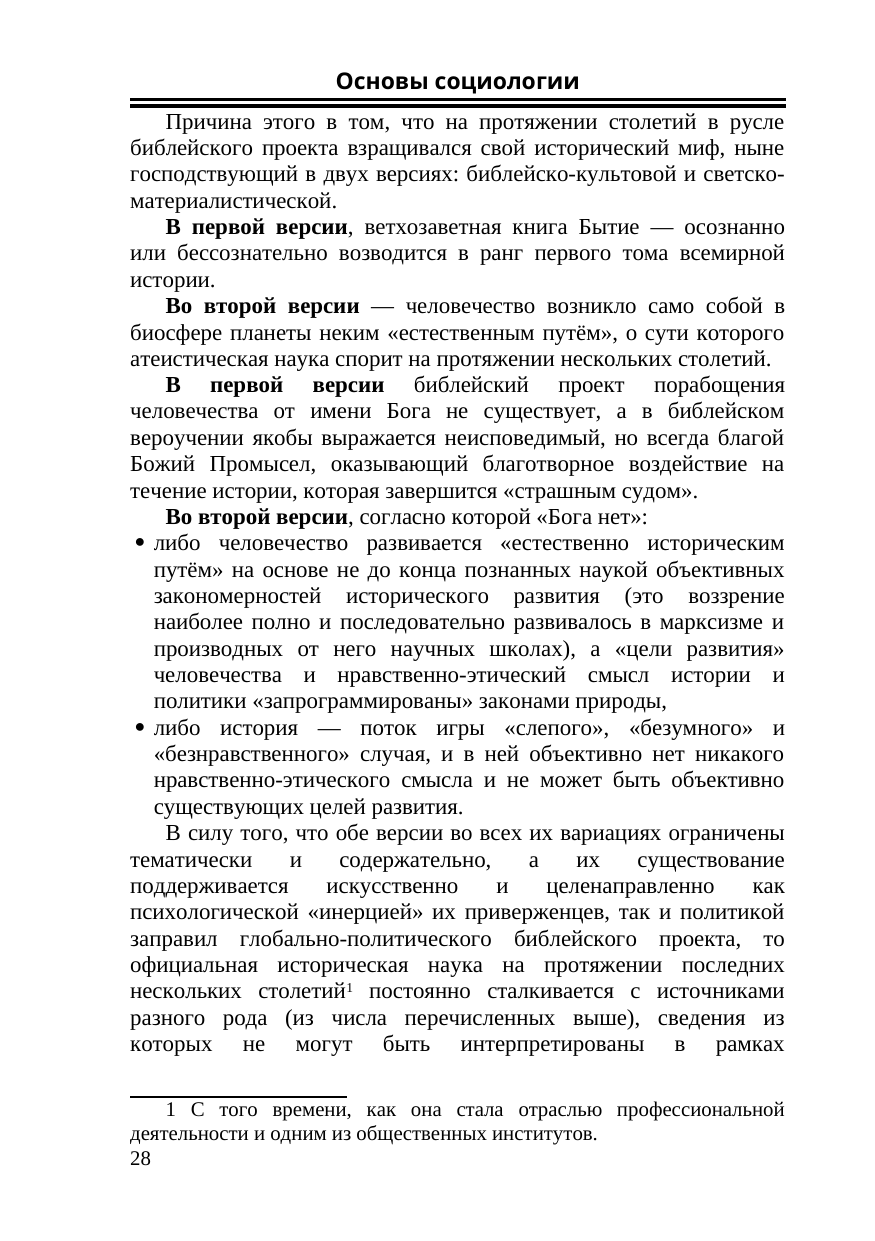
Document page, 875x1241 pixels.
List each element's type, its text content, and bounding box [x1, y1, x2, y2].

text Во второй версии — человечество возникло само собой в биосфере планеты неким «естественным путём», о сути которого атеистическая наука спорит на протяжении нескольких столетий. [130, 292, 786, 371]
text В силу того, что обе версии во всех их вариациях ограничены тематически и содержательно, а их существование поддерживается искусственно и целенаправленно как психологической «инерцией» их приверженцев, так и политикой заправил глобально-политического библейского проекта, то официальная историческая наука на протяжении последних нескольких столетий постоянно сталкивается с источниками разного рода (из числа перечисленных выше), сведения из которых не могут быть интерпретированы в рамках [130, 819, 786, 1056]
text Причина этого в том, что на протяжении столетий в русле библейского проекта взращивался свой исторический миф, ныне господствующий в двух версиях: библейско-культовой и светско-материалистической. [130, 108, 786, 213]
text В первой версии библейский проект порабощения человечества от имени Бога не существует, а в библейском вероучении якобы выражается неисповедимый, но всегда благой Божий Промысел, оказывающий благотворное воздействие на течение истории, которая завершится «страшным судом». [130, 371, 786, 503]
text В первой версии, ветхозаветная книга Бытие — осознанно или бессознательно возводится в ранг первого тома всемирной истории. [130, 213, 786, 292]
list либо история — поток игры «слепого», «безумного» и «безнравственного» случая, и в ней объективно нет никакого нравственно-этического смысла и не может быть объективно существующих целей развития. [136, 714, 786, 819]
list либо человечество развивается «естественно историческим путём» на основе не до конца познанных наукой объективных закономерностей исторического развития (это воззрение наиболее полно и последовательно развивалось в марксизме и производных от него научных школах), а «цели развития» человечества и нравственно-этический смысл истории и политики «запрограммированы» законами природы, [136, 529, 786, 714]
text С того времени, как она стала отраслью профессиональной деятельности и одним из общественных институтов. [130, 1097, 786, 1145]
text Во второй версии, согласно которой «Бога нет»: [130, 503, 786, 529]
